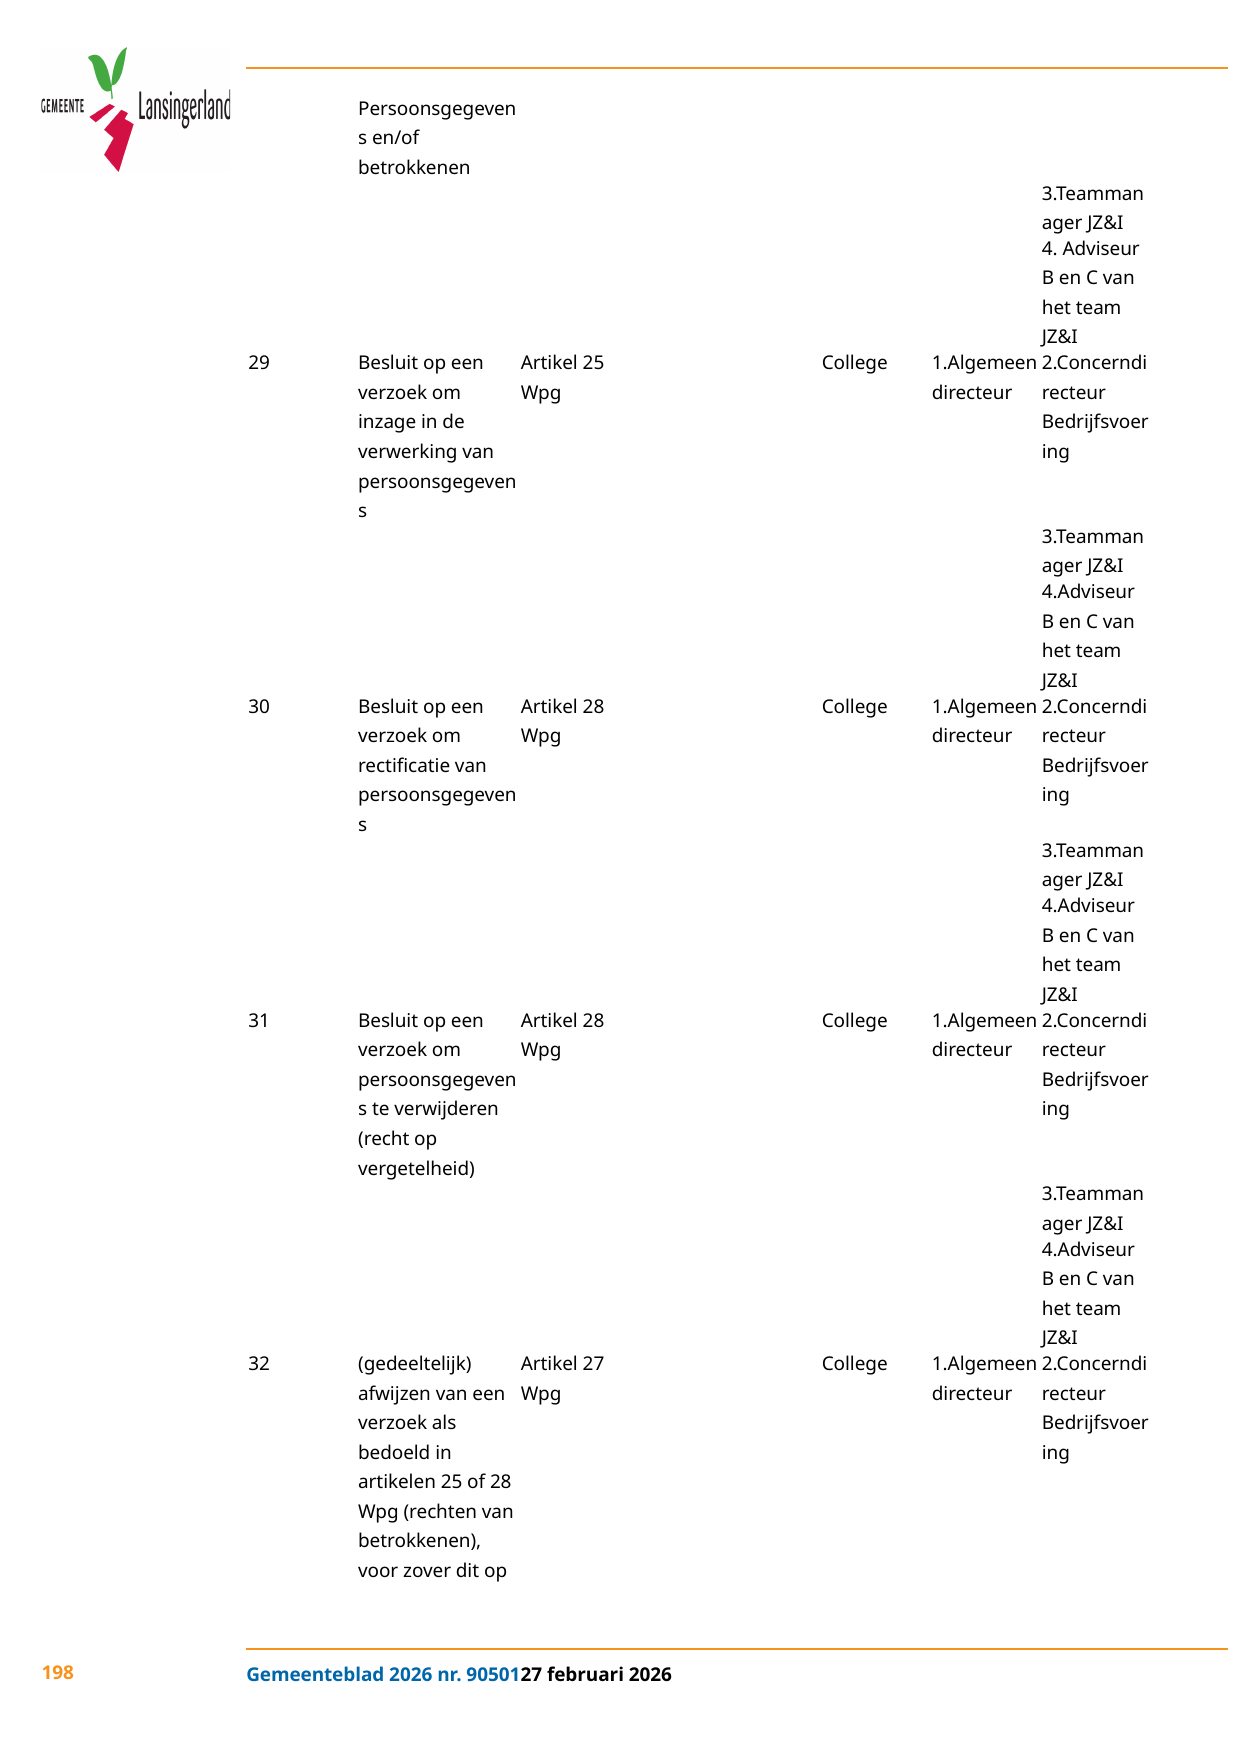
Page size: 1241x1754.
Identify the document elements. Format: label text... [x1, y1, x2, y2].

table_cell 1.Algemeen directeur [932, 1350, 1042, 1583]
table_cell [248, 1236, 358, 1350]
table_cell 1.Algemeen directeur [932, 1007, 1042, 1180]
table_cell Persoonsgegevens en/of betrokkenen [358, 95, 521, 180]
table_cell [248, 523, 358, 578]
table_cell [822, 579, 932, 693]
table_cell [630, 1007, 822, 1180]
table_cell [1042, 95, 1152, 180]
table_cell [358, 180, 521, 235]
table_cell Besluit op een verzoek om inzage in de verwerking van persoonsgegevens [358, 350, 521, 523]
table_cell Besluit op een verzoek om persoonsgegevens te verwijderen (recht op vergetelheid) [358, 1007, 521, 1180]
table_cell College [822, 1007, 932, 1180]
table_cell [630, 1236, 822, 1350]
table_cell (gedeeltelijk) afwijzen van een verzoek als bedoeld in artikelen 25 of 28 Wpg (rechten van betrokkenen), voor zover dit op [358, 1350, 521, 1583]
table_cell Artikel 28 Wpg [521, 1007, 630, 1180]
table_cell [358, 579, 521, 693]
table_cell [358, 892, 521, 1007]
picture [41, 47, 231, 172]
table_cell College [822, 350, 932, 523]
table_cell College [822, 693, 932, 837]
table_cell 1.Algemeen directeur [932, 693, 1042, 837]
table_cell [822, 235, 932, 349]
table_cell 4.Adviseur B en C van het team JZ&I [1042, 892, 1152, 1007]
table_cell [822, 837, 932, 892]
table_cell [521, 180, 630, 235]
table_cell [630, 235, 822, 349]
table_cell Artikel 27 Wpg [521, 1350, 630, 1583]
table_cell [358, 837, 521, 892]
table_cell [248, 892, 358, 1007]
table_cell [521, 1236, 630, 1350]
table_cell 3.Teammanager JZ&I [1042, 180, 1152, 235]
table_cell [630, 1180, 822, 1236]
table_cell [932, 1180, 1042, 1236]
table_cell 30 [248, 693, 358, 837]
table_cell [521, 523, 630, 578]
table_cell Artikel 28 Wpg [521, 693, 630, 837]
table_cell [932, 1236, 1042, 1350]
table_cell [358, 235, 521, 349]
table_cell [630, 892, 822, 1007]
table_cell 1.Algemeen directeur [932, 350, 1042, 523]
table_cell [822, 1180, 932, 1236]
table_cell [248, 579, 358, 693]
table_cell 3.Teammanager JZ&I [1042, 1180, 1152, 1236]
table_cell [630, 523, 822, 578]
table_cell 4.Adviseur B en C van het team JZ&I [1042, 579, 1152, 693]
table_cell [248, 235, 358, 349]
table_cell [521, 1180, 630, 1236]
table_cell [521, 837, 630, 892]
table_cell [630, 180, 822, 235]
table_cell [630, 350, 822, 523]
table_cell Artikel 25 Wpg [521, 350, 630, 523]
table_cell [358, 1236, 521, 1350]
table_cell [932, 837, 1042, 892]
table_cell 4.Adviseur B en C van het team JZ&I [1042, 1236, 1152, 1350]
table_cell College [822, 1350, 932, 1583]
table_cell [358, 523, 521, 578]
table_cell Besluit op een verzoek om rectificatie van persoonsgegevens [358, 693, 521, 837]
table_cell 2.Concerndirecteur Bedrijfsvoering [1042, 1007, 1152, 1180]
table_cell 29 [248, 350, 358, 523]
table_cell [932, 235, 1042, 349]
table_cell 3.Teammanager JZ&I [1042, 523, 1152, 578]
table_cell 32 [248, 1350, 358, 1583]
table_cell [630, 837, 822, 892]
table_cell [932, 95, 1042, 180]
table_cell [822, 180, 932, 235]
table_cell 4. Adviseur B en C van het team JZ&I [1042, 235, 1152, 349]
table_cell [521, 579, 630, 693]
table_cell [248, 180, 358, 235]
table_cell [521, 892, 630, 1007]
table_cell [932, 523, 1042, 578]
table_cell [822, 892, 932, 1007]
table_cell 31 [248, 1007, 358, 1180]
table_cell [248, 95, 358, 180]
table_cell [521, 235, 630, 349]
table_cell [822, 95, 932, 180]
table_cell 2.Concerndirecteur Bedrijfsvoering [1042, 1350, 1152, 1583]
table_cell [932, 579, 1042, 693]
table_cell [630, 693, 822, 837]
table_cell [248, 837, 358, 892]
table_cell [822, 523, 932, 578]
table_cell [248, 1180, 358, 1236]
table_cell [932, 180, 1042, 235]
table_cell [521, 95, 630, 180]
table_cell 3.Teammanager JZ&I [1042, 837, 1152, 892]
table_cell 2.Concerndirecteur Bedrijfsvoering [1042, 350, 1152, 523]
table_cell [358, 1180, 521, 1236]
table_cell 2.Concerndirecteur Bedrijfsvoering [1042, 693, 1152, 837]
table_cell [630, 579, 822, 693]
table_cell [822, 1236, 932, 1350]
table_cell [932, 892, 1042, 1007]
table_cell [630, 95, 822, 180]
table_cell [630, 1350, 822, 1583]
